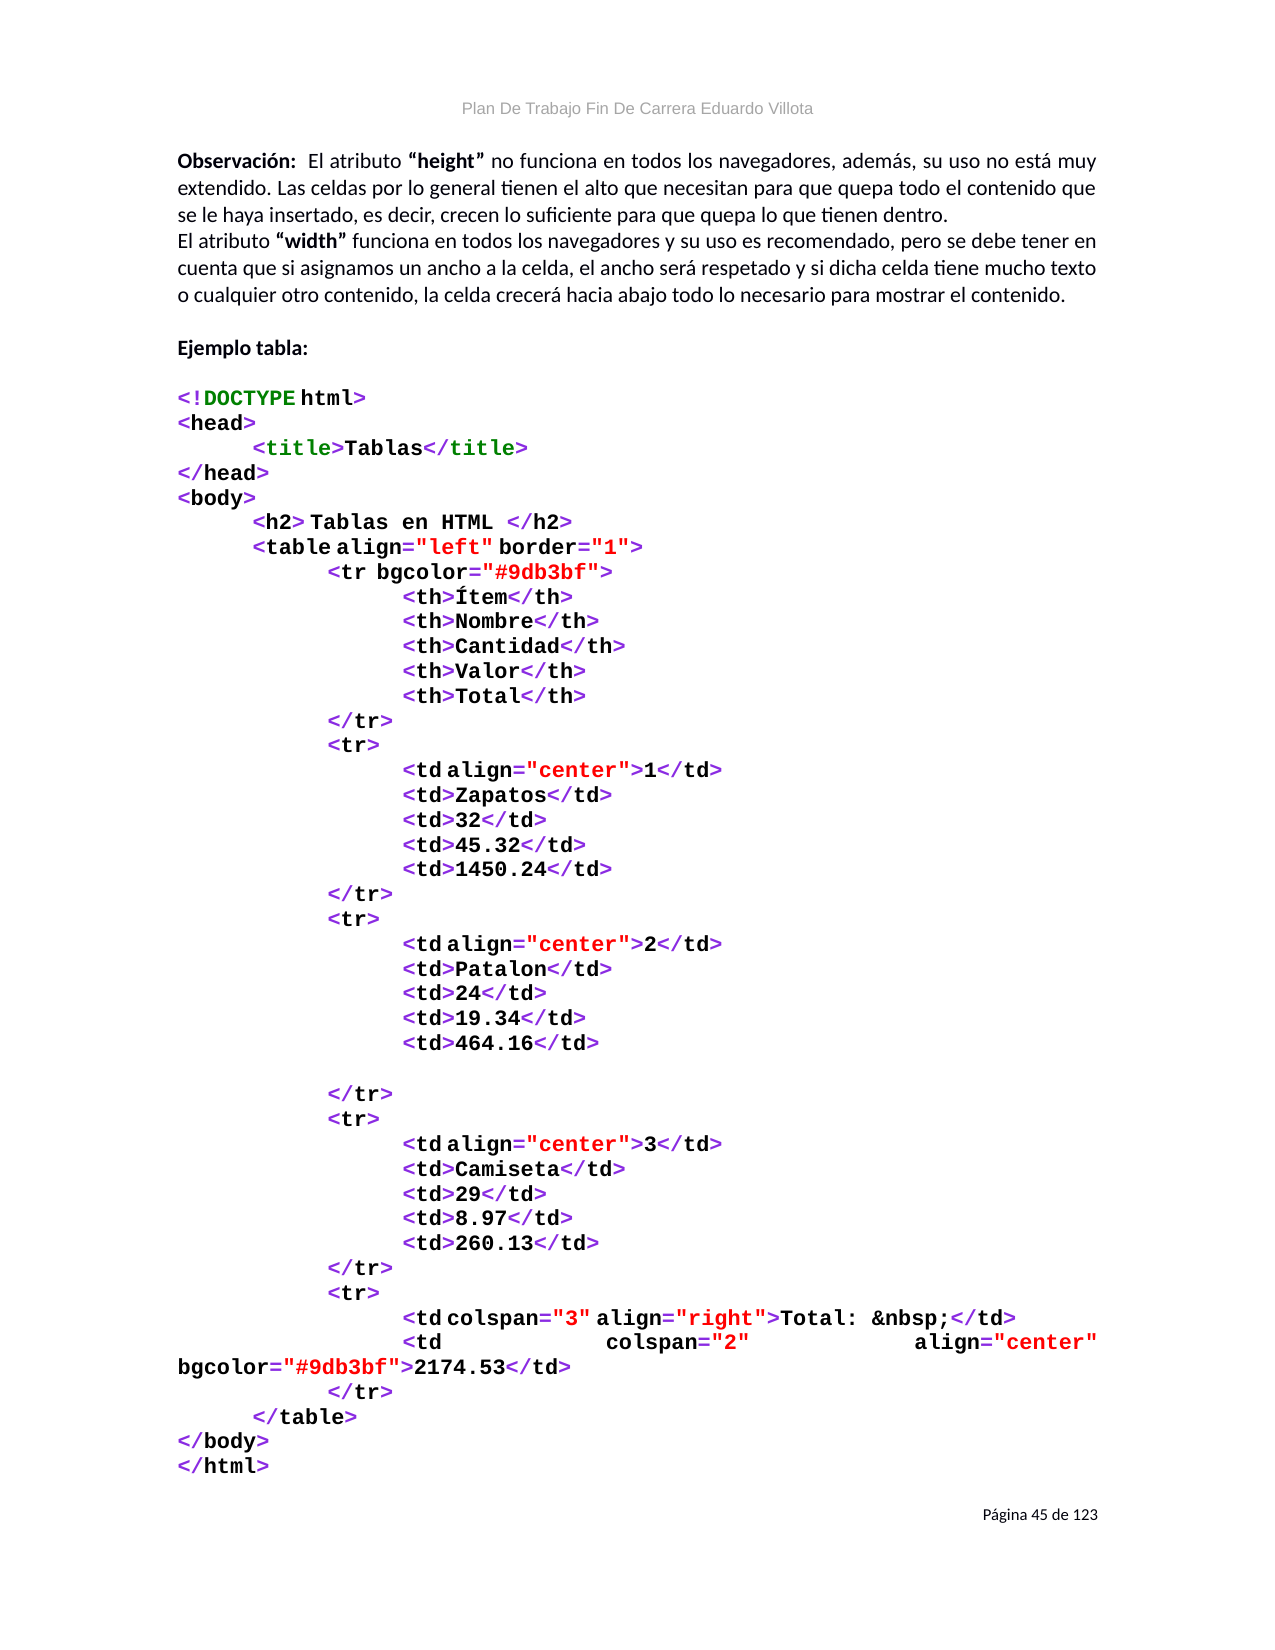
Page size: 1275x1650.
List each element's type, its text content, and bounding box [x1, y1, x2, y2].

text <tr> [177, 1108, 1098, 1133]
text <td>1450.24</td> [177, 859, 1098, 883]
text <td>260.13</td> [177, 1232, 1098, 1257]
text El atributo “width” funciona en todos los navegadores y su uso es recomendado, pero se debe tener en cuenta que si asignamos un ancho a la celda, el ancho será respetado y si dicha celda tiene mucho texto o cualquier otro contenido, la celda crecerá hacia abajo todo lo necesario para mostrar el contenido. [177, 228, 1098, 308]
text <table align="left" border="1"> [177, 536, 1098, 561]
text <!DOCTYPE html> [177, 388, 1098, 412]
text <th>Nombre</th> [177, 611, 1098, 636]
text <th>Ítem</th> [177, 586, 1098, 611]
text <td>Camiseta</td> [177, 1158, 1098, 1183]
text </tr> [177, 1084, 1098, 1108]
text <title>Tablas</title> [177, 437, 1098, 462]
text <td colspan="3" align="right">Total: &nbsp;</td> [177, 1307, 1098, 1332]
text <tr> [177, 735, 1098, 759]
text <td>24</td> [177, 983, 1098, 1007]
text <tr> [177, 1282, 1098, 1307]
text </body> [177, 1431, 1098, 1456]
text Ejemplo tabla: [177, 334, 1098, 361]
text <body> [177, 487, 1098, 512]
text <head> [177, 412, 1098, 437]
text </html> [177, 1456, 1098, 1480]
text <td>464.16</td> [177, 1032, 1098, 1057]
text <td colspan="2" align="center" bgcolor="#9db3bf">2174.53</td> [177, 1332, 1098, 1381]
text <tr bgcolor="#9db3bf"> [177, 561, 1098, 586]
text <td>8.97</td> [177, 1208, 1098, 1232]
text </tr> [177, 710, 1098, 735]
text <td align="center">2</td> [177, 933, 1098, 958]
text <td>45.32</td> [177, 834, 1098, 859]
text <th>Total</th> [177, 685, 1098, 710]
text <th>Valor</th> [177, 660, 1098, 685]
text <td>Patalon</td> [177, 958, 1098, 983]
text </tr> [177, 883, 1098, 908]
text </tr> [177, 1257, 1098, 1282]
text Observación: El atributo “height” no funciona en todos los navegadores, además, su uso no está muy extendido. Las celdas por lo general tienen el alto que necesitan para que quepa todo el contenido que se le haya insertado, es decir, crecen lo suficiente para que quepa lo que tienen dentro. [177, 148, 1098, 228]
text <td>19.34</td> [177, 1007, 1098, 1032]
text <tr> [177, 908, 1098, 933]
text </tr> [177, 1381, 1098, 1406]
text <td align="center">1</td> [177, 759, 1098, 784]
text <td>29</td> [177, 1183, 1098, 1208]
text <th>Cantidad</th> [177, 636, 1098, 660]
text </table> [177, 1406, 1098, 1431]
text <h2> Tablas en HTML </h2> [177, 512, 1098, 536]
text </head> [177, 462, 1098, 487]
text <td>Zapatos</td> [177, 784, 1098, 809]
text <td>32</td> [177, 809, 1098, 834]
text <td align="center">3</td> [177, 1133, 1098, 1158]
